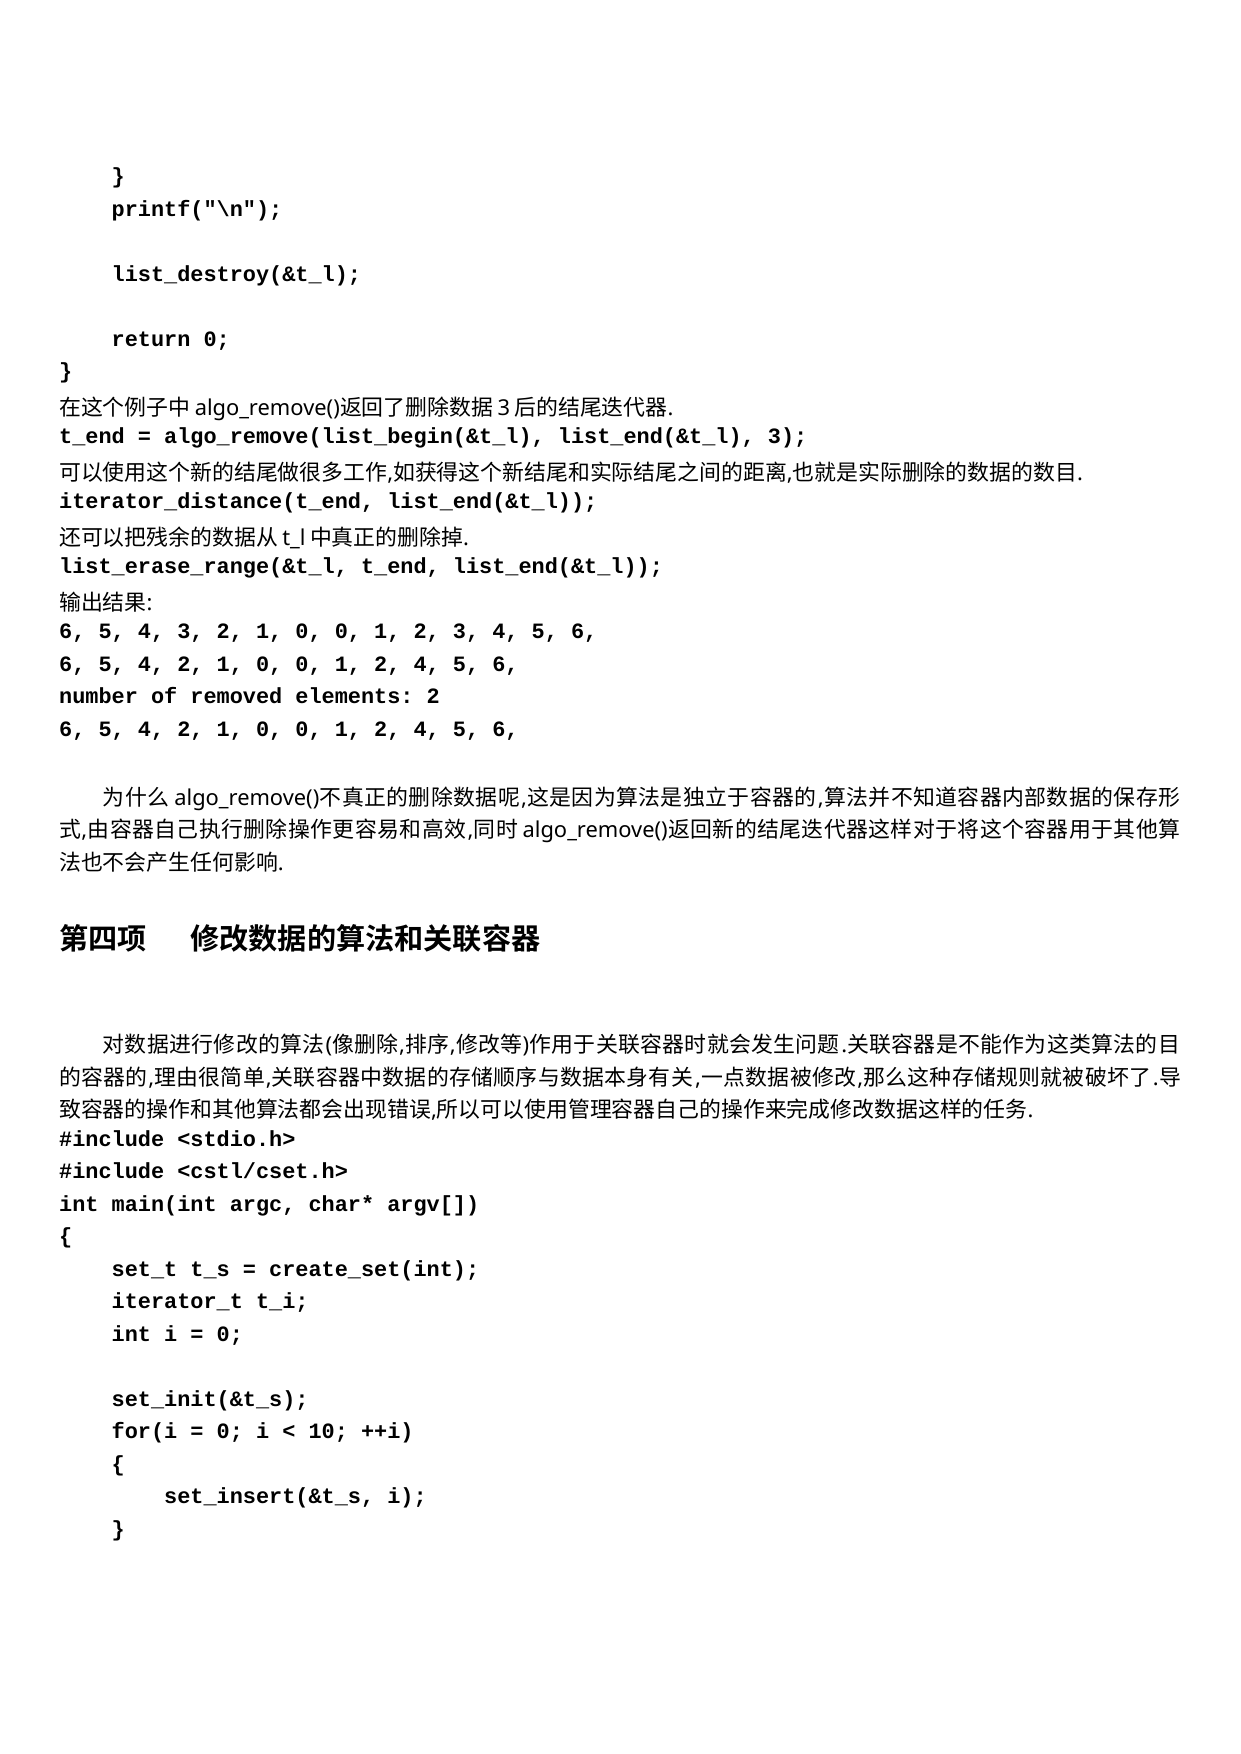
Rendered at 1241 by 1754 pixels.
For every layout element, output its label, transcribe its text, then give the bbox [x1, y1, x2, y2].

text #include <cstl/cset.h> [59, 1157, 1181, 1189]
text 在这个例子中algo_remove()返回了删除数据3后的结尾迭代器. [59, 389, 1181, 422]
text t_end = algo_remove(list_begin(&t_l), list_end(&t_l), 3); [59, 422, 1181, 454]
text int main(int argc, char* argv[]) [59, 1189, 1181, 1222]
text set_t t_s = create_set(int); [59, 1254, 1181, 1287]
text 6, 5, 4, 2, 1, 0, 0, 1, 2, 4, 5, 6, [59, 649, 1181, 682]
text 还可以把残余的数据从t_l中真正的删除掉. [59, 519, 1181, 552]
text set_init(&t_s); [59, 1384, 1181, 1417]
text list_erase_range(&t_l, t_end, list_end(&t_l)); [59, 552, 1181, 584]
text { [59, 1449, 1181, 1482]
text number of removed elements: 2 [59, 682, 1181, 714]
text 对数据进行修改的算法(像删除,排序,修改等)作用于关联容器时就会发生问题.关联容器是不能作为这类算法的目的容器的,理由很简单,关联容器中数据的存储顺序与数据本身有关,一点数据被修改,那么这种存储规则就被破坏了.导致容器的操作和其他算法都会出现错误,所以可以使用管理容器自己的操作来完成修改数据这样的任务. [59, 1027, 1181, 1124]
text { [59, 1222, 1181, 1254]
text 可以使用这个新的结尾做很多工作,如获得这个新结尾和实际结尾之间的距离,也就是实际删除的数据的数目. [59, 454, 1181, 487]
subtitle 修改数据的算法和关联容器 [59, 904, 1181, 969]
text return 0; [59, 324, 1181, 357]
text } [59, 357, 1181, 389]
text for(i = 0; i < 10; ++i) [59, 1417, 1181, 1449]
text } [59, 162, 1181, 194]
text set_insert(&t_s, i); [59, 1482, 1181, 1514]
text 6, 5, 4, 2, 1, 0, 0, 1, 2, 4, 5, 6, [59, 714, 1181, 747]
text 为什么algo_remove()不真正的删除数据呢,这是因为算法是独立于容器的,算法并不知道容器内部数据的保存形式,由容器自己执行删除操作更容易和高效,同时algo_remove()返回新的结尾迭代器这样对于将这个容器用于其他算法也不会产生任何影响. [59, 779, 1181, 877]
text int i = 0; [59, 1319, 1181, 1352]
text } [59, 1514, 1181, 1547]
text #include <stdio.h> [59, 1124, 1181, 1157]
text iterator_t t_i; [59, 1287, 1181, 1319]
text list_destroy(&t_l); [59, 259, 1181, 292]
text printf("\n"); [59, 194, 1181, 227]
text 6, 5, 4, 3, 2, 1, 0, 0, 1, 2, 3, 4, 5, 6, [59, 617, 1181, 649]
text iterator_distance(t_end, list_end(&t_l)); [59, 487, 1181, 519]
text 输出结果: [59, 584, 1181, 617]
